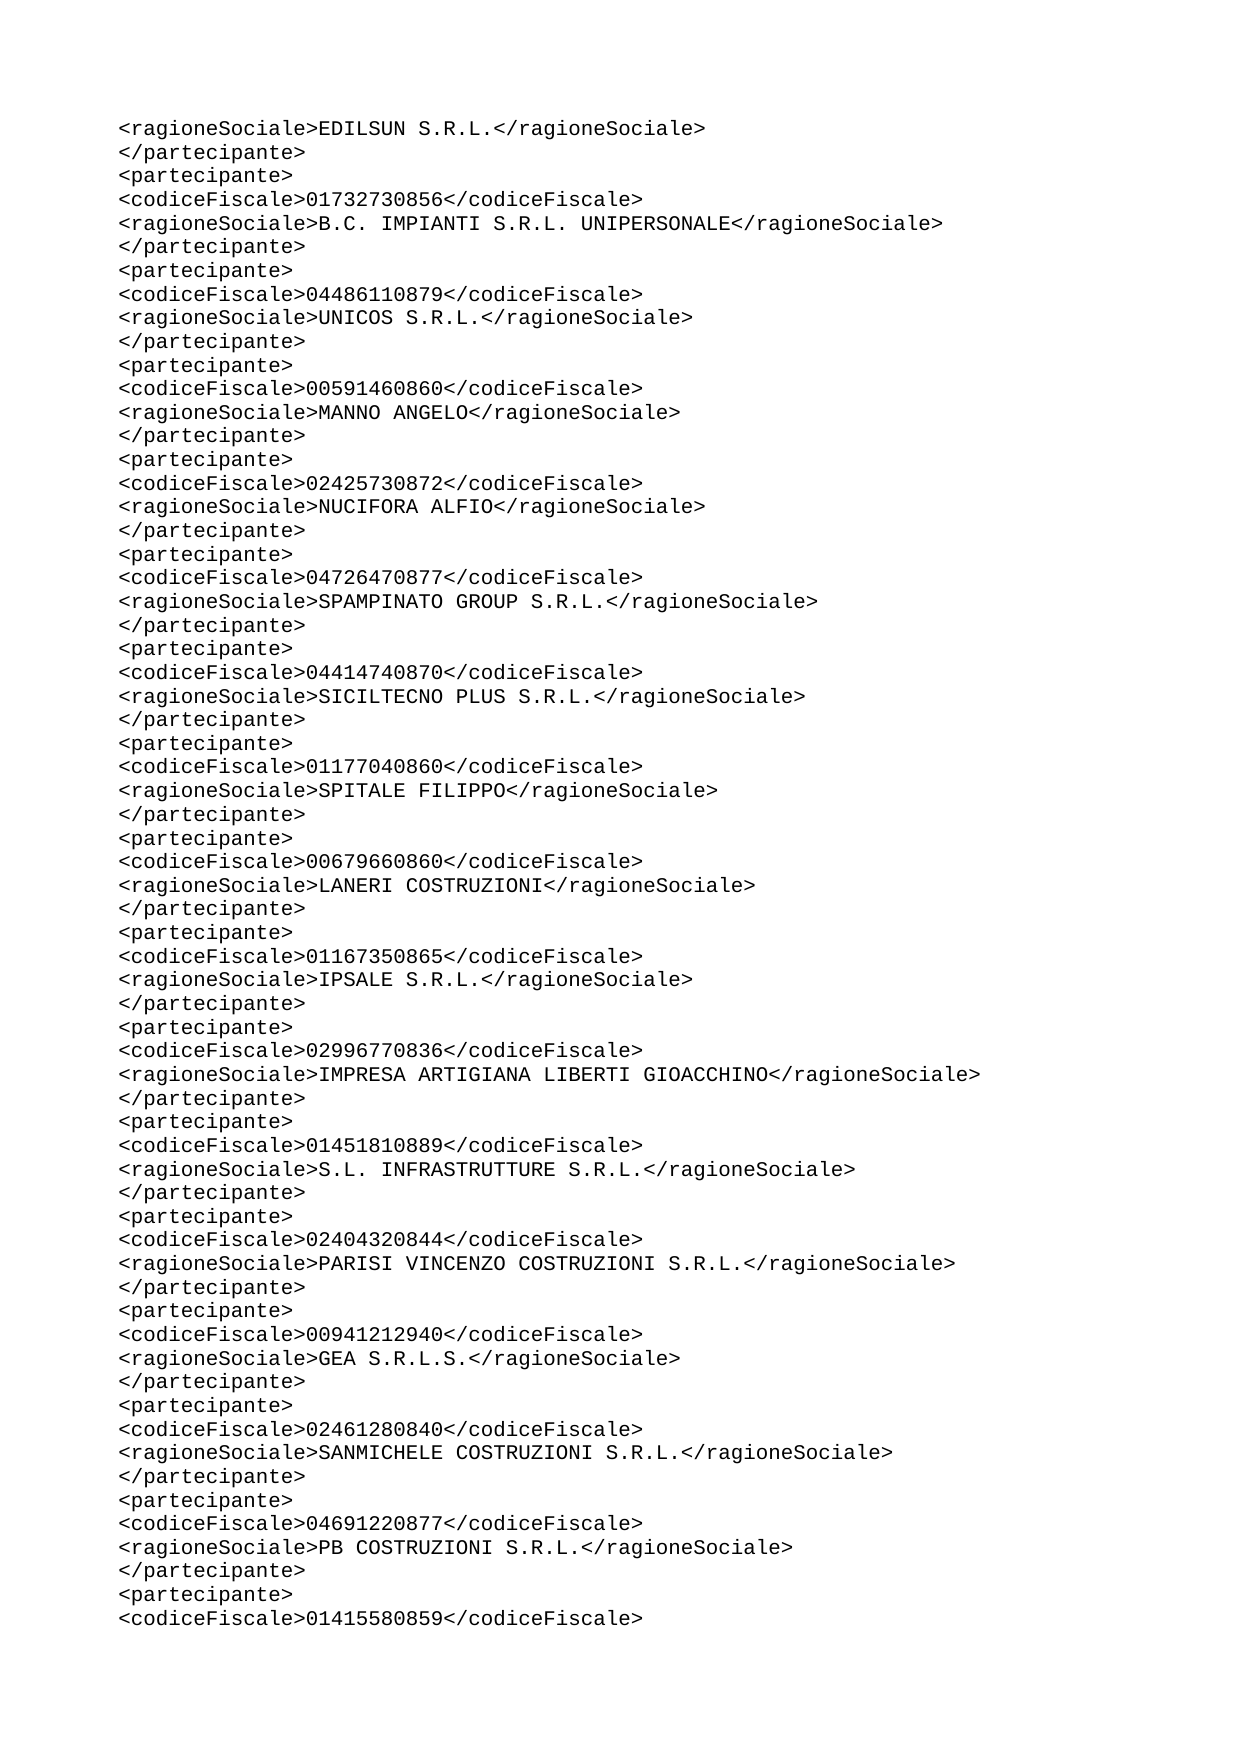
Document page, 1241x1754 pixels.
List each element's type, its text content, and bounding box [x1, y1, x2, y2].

text <ragioneSociale>S.L. INFRASTRUTTURE S.R.L.</ragioneSociale> [118, 1158, 1122, 1182]
text <codiceFiscale>04414740870</codiceFiscale> [118, 662, 1122, 686]
text <ragioneSociale>SICILTECNO PLUS S.R.L.</ragioneSociale> [118, 686, 1122, 709]
text <codiceFiscale>02425730872</codiceFiscale> [118, 473, 1122, 496]
text <partecipante> [118, 1395, 1122, 1419]
text <ragioneSociale>LANERI COSTRUZIONI</ragioneSociale> [118, 875, 1122, 898]
text <partecipante> [118, 1017, 1122, 1040]
text <ragioneSociale>PARISI VINCENZO COSTRUZIONI S.R.L.</ragioneSociale> [118, 1253, 1122, 1277]
text <partecipante> [118, 1300, 1122, 1324]
text <partecipante> [118, 638, 1122, 662]
text <codiceFiscale>01451810889</codiceFiscale> [118, 1135, 1122, 1158]
text </partecipante> [118, 615, 1122, 638]
text <ragioneSociale>IPSALE S.R.L.</ragioneSociale> [118, 969, 1122, 993]
text <codiceFiscale>04486110879</codiceFiscale> [118, 284, 1122, 307]
text <partecipante> [118, 260, 1122, 284]
text <codiceFiscale>02996770836</codiceFiscale> [118, 1040, 1122, 1064]
text <codiceFiscale>02404320844</codiceFiscale> [118, 1229, 1122, 1253]
text <ragioneSociale>MANNO ANGELO</ragioneSociale> [118, 402, 1122, 426]
text <ragioneSociale>NUCIFORA ALFIO</ragioneSociale> [118, 496, 1122, 520]
text </partecipante> [118, 1561, 1122, 1584]
text <partecipante> [118, 922, 1122, 946]
text <codiceFiscale>00941212940</codiceFiscale> [118, 1324, 1122, 1348]
text <partecipante> [118, 544, 1122, 567]
text </partecipante> [118, 1088, 1122, 1111]
text <codiceFiscale>01415580859</codiceFiscale> [118, 1608, 1122, 1631]
text <codiceFiscale>00591460860</codiceFiscale> [118, 378, 1122, 402]
text </partecipante> [118, 520, 1122, 544]
text <ragioneSociale>EDILSUN S.R.L.</ragioneSociale> [118, 118, 1122, 142]
text <codiceFiscale>00679660860</codiceFiscale> [118, 851, 1122, 875]
text <ragioneSociale>GEA S.R.L.S.</ragioneSociale> [118, 1348, 1122, 1371]
text <ragioneSociale>SPAMPINATO GROUP S.R.L.</ragioneSociale> [118, 591, 1122, 615]
text <ragioneSociale>SPITALE FILIPPO</ragioneSociale> [118, 780, 1122, 804]
text <codiceFiscale>01732730856</codiceFiscale> [118, 189, 1122, 213]
text <codiceFiscale>01177040860</codiceFiscale> [118, 757, 1122, 780]
text <partecipante> [118, 449, 1122, 473]
text <codiceFiscale>04691220877</codiceFiscale> [118, 1513, 1122, 1537]
text </partecipante> [118, 804, 1122, 827]
text <partecipante> [118, 1111, 1122, 1135]
text <codiceFiscale>01167350865</codiceFiscale> [118, 946, 1122, 969]
text <partecipante> [118, 354, 1122, 378]
text </partecipante> [118, 1182, 1122, 1206]
text </partecipante> [118, 709, 1122, 733]
text </partecipante> [118, 426, 1122, 449]
text </partecipante> [118, 1277, 1122, 1300]
text <ragioneSociale>PB COSTRUZIONI S.R.L.</ragioneSociale> [118, 1537, 1122, 1561]
text <partecipante> [118, 165, 1122, 189]
text <codiceFiscale>02461280840</codiceFiscale> [118, 1419, 1122, 1442]
text <partecipante> [118, 1489, 1122, 1513]
text </partecipante> [118, 236, 1122, 260]
text </partecipante> [118, 898, 1122, 922]
text </partecipante> [118, 142, 1122, 165]
text <partecipante> [118, 1584, 1122, 1608]
text </partecipante> [118, 1371, 1122, 1395]
text <ragioneSociale>UNICOS S.R.L.</ragioneSociale> [118, 307, 1122, 331]
text <ragioneSociale>B.C. IMPIANTI S.R.L. UNIPERSONALE</ragioneSociale> [118, 213, 1122, 236]
text </partecipante> [118, 993, 1122, 1017]
text <ragioneSociale>IMPRESA ARTIGIANA LIBERTI GIOACCHINO</ragioneSociale> [118, 1064, 1122, 1088]
text </partecipante> [118, 331, 1122, 354]
text <codiceFiscale>04726470877</codiceFiscale> [118, 567, 1122, 591]
text <partecipante> [118, 827, 1122, 851]
text <partecipante> [118, 733, 1122, 757]
text <ragioneSociale>SANMICHELE COSTRUZIONI S.R.L.</ragioneSociale> [118, 1442, 1122, 1466]
text </partecipante> [118, 1466, 1122, 1489]
text <partecipante> [118, 1206, 1122, 1229]
